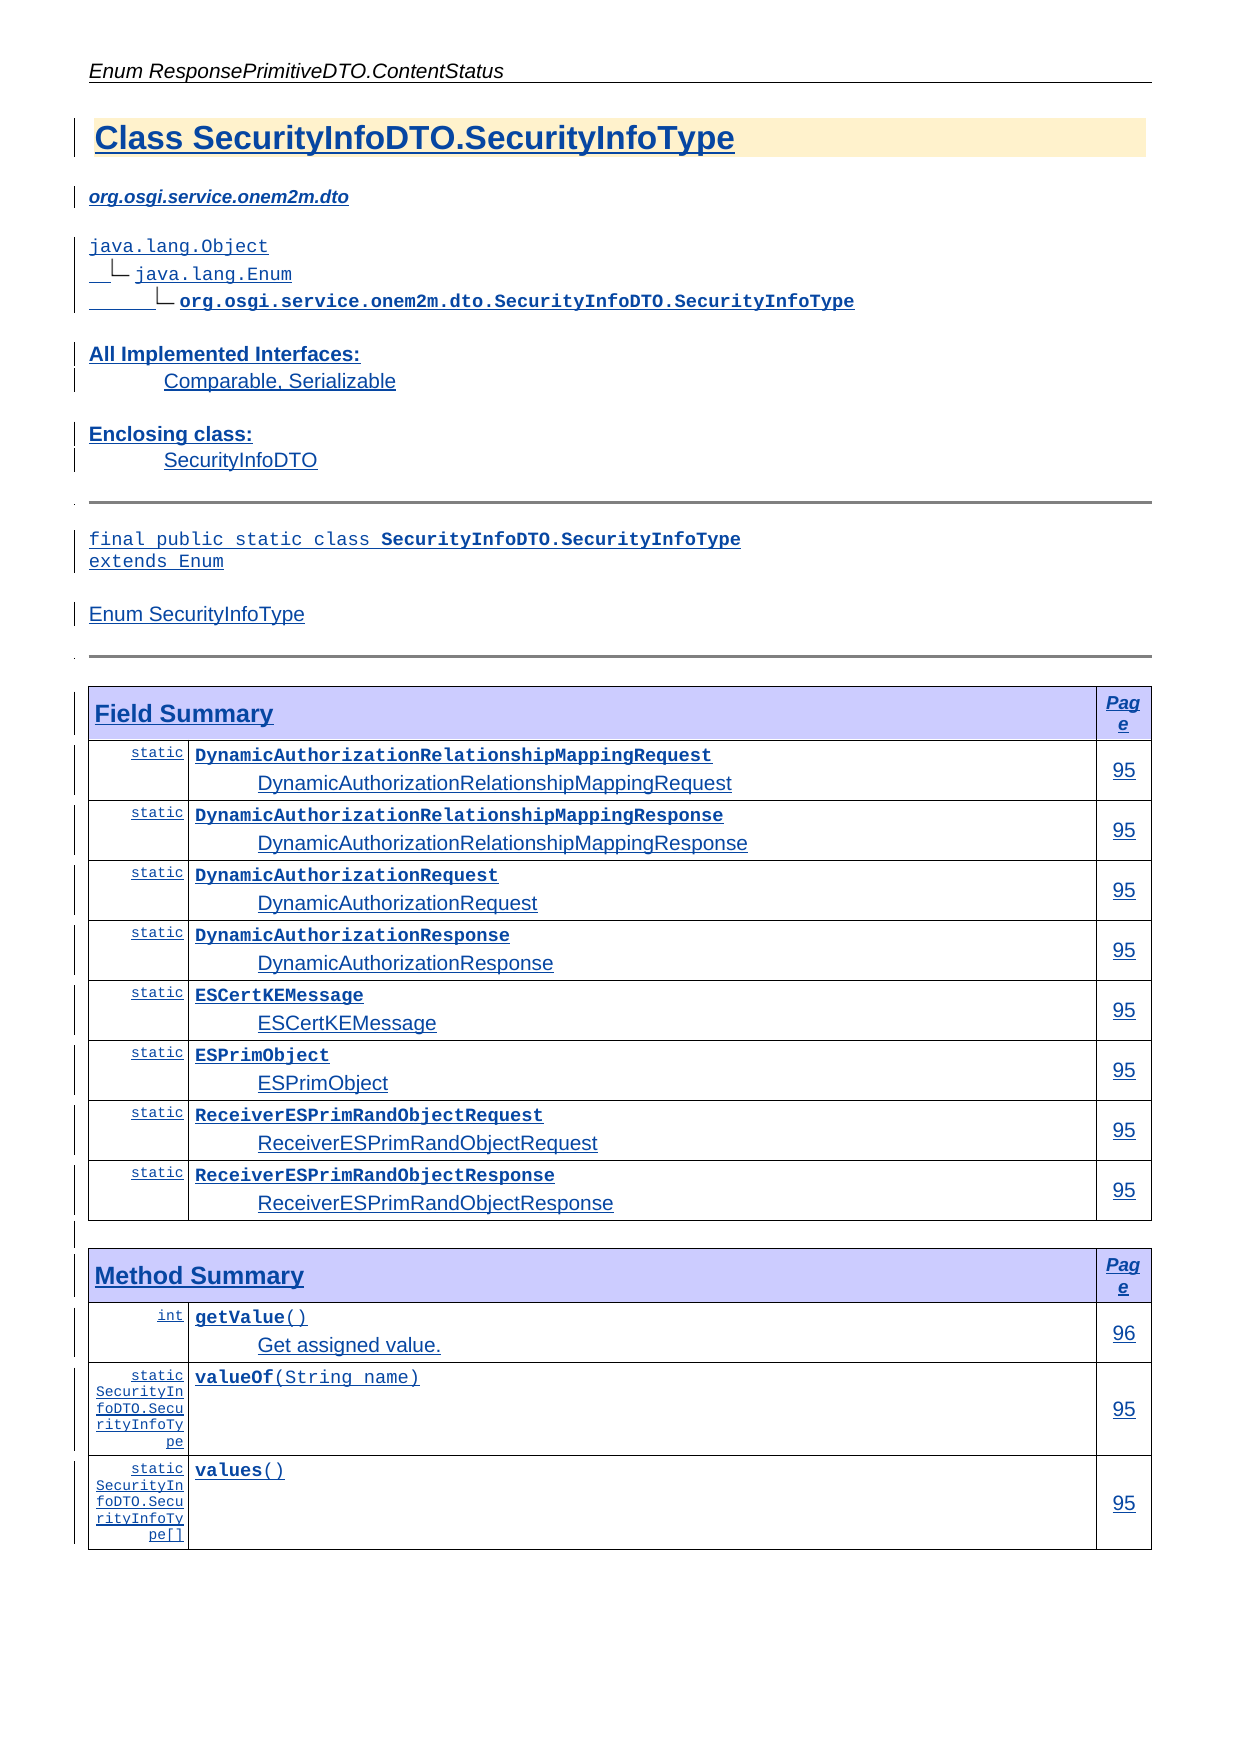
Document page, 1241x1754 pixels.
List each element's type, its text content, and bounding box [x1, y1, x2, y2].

table_header Method Summary [89, 1249, 1096, 1302]
table_cell getValue() Get assigned value. [189, 1303, 1096, 1362]
table_cell 94 [1097, 741, 1151, 799]
table_cell ESCertKEMessage ESCertKEMessage [189, 981, 1096, 1039]
table_cell 94 [1097, 1456, 1151, 1549]
text final public static class SecurityInfoDTO.SecurityInfoType [88, 530, 1152, 551]
text Enum SecurityInfoType [88, 602, 1152, 626]
table_cell DynamicAuthorizationResponse DynamicAuthorizationResponse [189, 921, 1096, 979]
table_cell int [89, 1303, 188, 1362]
table_cell static [89, 921, 188, 979]
table_cell values() [189, 1456, 1096, 1549]
table_cell 94 [1097, 1363, 1151, 1455]
table_cell ReceiverESPrimRandObjectRequest ReceiverESPrimRandObjectRequest [189, 1101, 1096, 1159]
text Comparable, Serializable [163, 368, 1152, 392]
table_cell static [89, 861, 188, 919]
subtitle Class SecurityInfoDTO.SecurityInfoType [94, 118, 1146, 157]
text extends Enum [88, 551, 1152, 573]
table_cell static [89, 1101, 188, 1159]
table_cell static [89, 1041, 188, 1099]
text java.lang.Object [88, 237, 1152, 258]
table_cell DynamicAuthorizationRelationshipMappingResponse DynamicAuthorizationRelationshipMappingResponse [189, 801, 1096, 859]
table_cell 94 [1097, 921, 1151, 979]
table_cell 94 [1097, 1101, 1151, 1159]
table_cell 94 [1097, 861, 1151, 919]
table_cell static [89, 1161, 188, 1219]
table_cell DynamicAuthorizationRequest DynamicAuthorizationRequest [189, 861, 1096, 919]
table_cell static [89, 981, 188, 1039]
table_cell static SecurityInfoDTO.SecurityInfoType [89, 1363, 188, 1455]
table_cell DynamicAuthorizationRelationshipMappingRequest DynamicAuthorizationRelationshipMappingRequest [189, 741, 1096, 799]
table_header Page [1097, 1249, 1151, 1302]
subtitle Enclosing class: [88, 422, 1152, 446]
table_cell 94 [1097, 1041, 1151, 1099]
table_header Field Summary [89, 687, 1096, 739]
text SecurityInfoDTO [163, 448, 1152, 472]
picture [111, 258, 135, 280]
table_cell 94 [1097, 1161, 1151, 1219]
text org.osgi.service.onem2m.dto.SecurityInfoDTO.SecurityInfoType [88, 286, 1152, 313]
table_header Page [1097, 687, 1151, 739]
table_cell static SecurityInfoDTO.SecurityInfoType[] [89, 1456, 188, 1549]
text org.osgi.service.onem2m.dto [88, 186, 1152, 208]
table_cell 95 [1097, 1303, 1151, 1362]
text java.lang.Enum [88, 258, 1152, 286]
table_cell 94 [1097, 981, 1151, 1039]
table_cell valueOf(String name) [189, 1363, 1096, 1455]
subtitle All Implemented Interfaces: [88, 342, 1152, 366]
picture [156, 285, 180, 308]
table_cell static [89, 741, 188, 799]
table_cell static [89, 801, 188, 859]
table_cell ESPrimObject ESPrimObject [189, 1041, 1096, 1099]
table_cell ReceiverESPrimRandObjectResponse ReceiverESPrimRandObjectResponse [189, 1161, 1096, 1219]
table_cell 94 [1097, 801, 1151, 859]
